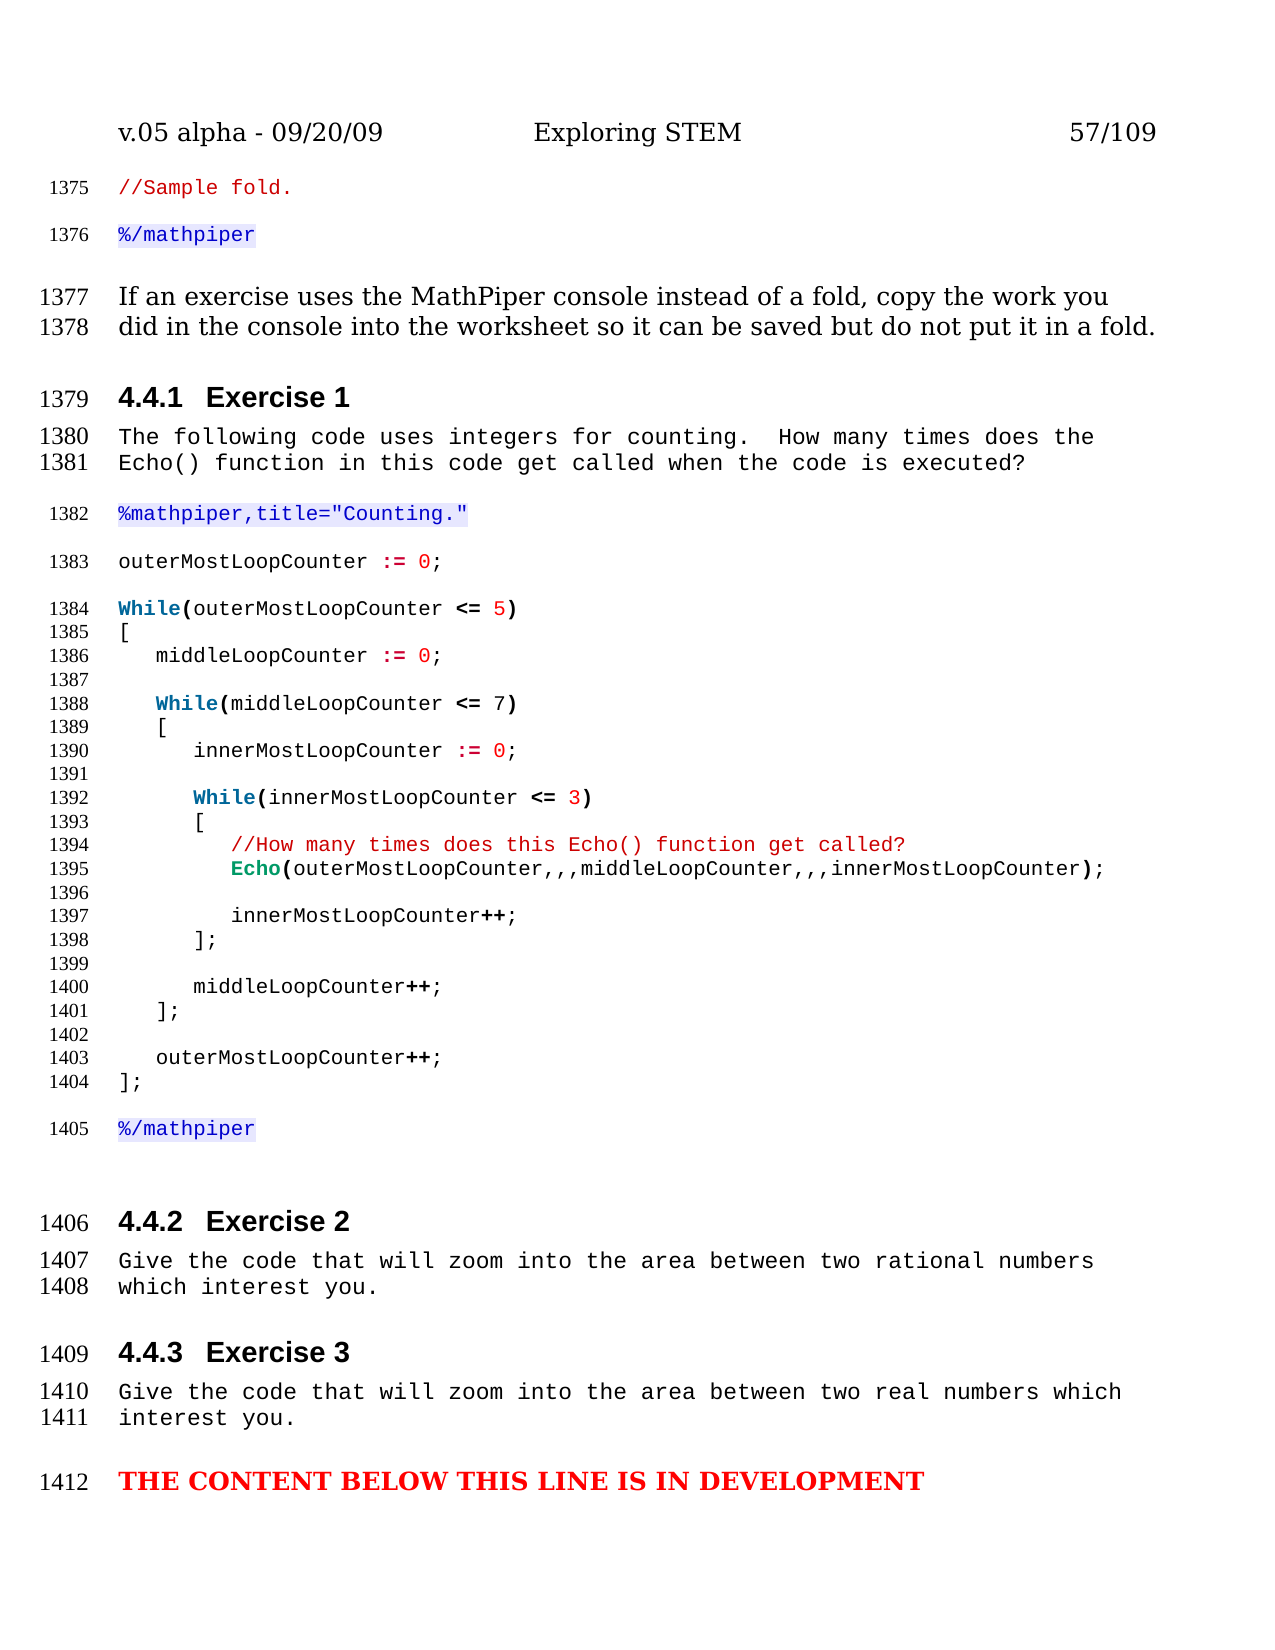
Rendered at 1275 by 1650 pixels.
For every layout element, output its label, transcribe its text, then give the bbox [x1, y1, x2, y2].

text [ [118, 716, 1157, 740]
text THE CONTENT BELOW THIS LINE IS IN DEVELOPMENT [118, 1467, 1157, 1496]
text [ [118, 622, 1157, 645]
text //How many times does this Echo() function get called? [118, 834, 1157, 858]
text Echo(outerMostLoopCounter,,,middleLoopCounter,,,innerMostLoopCounter); [118, 858, 1157, 882]
text %/mathpiper [118, 1118, 1157, 1142]
text %/mathpiper [118, 224, 1157, 248]
text The following code uses integers for counting. How many times does the Echo() function in this code get called when the code is executed? [118, 426, 1157, 477]
text Give the code that will zoom into the area between two real numbers which interest you. [118, 1380, 1157, 1432]
text //Sample fold. [118, 177, 1157, 200]
text ]; [118, 1071, 1157, 1094]
text middleLoopCounter++; [118, 976, 1157, 1000]
text ]; [118, 929, 1157, 953]
text [ [118, 811, 1157, 834]
text innerMostLoopCounter := 0; [118, 740, 1157, 763]
text While(innerMostLoopCounter <= 3) [118, 787, 1157, 811]
text While(outerMostLoopCounter <= 5) [118, 598, 1157, 622]
text innerMostLoopCounter++; [118, 905, 1157, 929]
subtitle Exercise 2 [118, 1204, 1157, 1238]
text ]; [118, 1000, 1157, 1023]
text outerMostLoopCounter := 0; [118, 551, 1157, 574]
text Give the code that will zoom into the area between two rational numbers which interest you. [118, 1250, 1157, 1302]
text %mathpiper,title="Counting." [118, 503, 1157, 527]
subtitle Exercise 1 [118, 380, 1157, 413]
text outerMostLoopCounter++; [118, 1047, 1157, 1071]
subtitle Exercise 3 [118, 1335, 1157, 1368]
text While(middleLoopCounter <= 7) [118, 692, 1157, 716]
text If an exercise uses the MathPiper console instead of a fold, copy the work you did in the console into the worksheet so it can be saved but do not put it in a fold. [118, 283, 1157, 341]
text middleLoopCounter := 0; [118, 645, 1157, 669]
